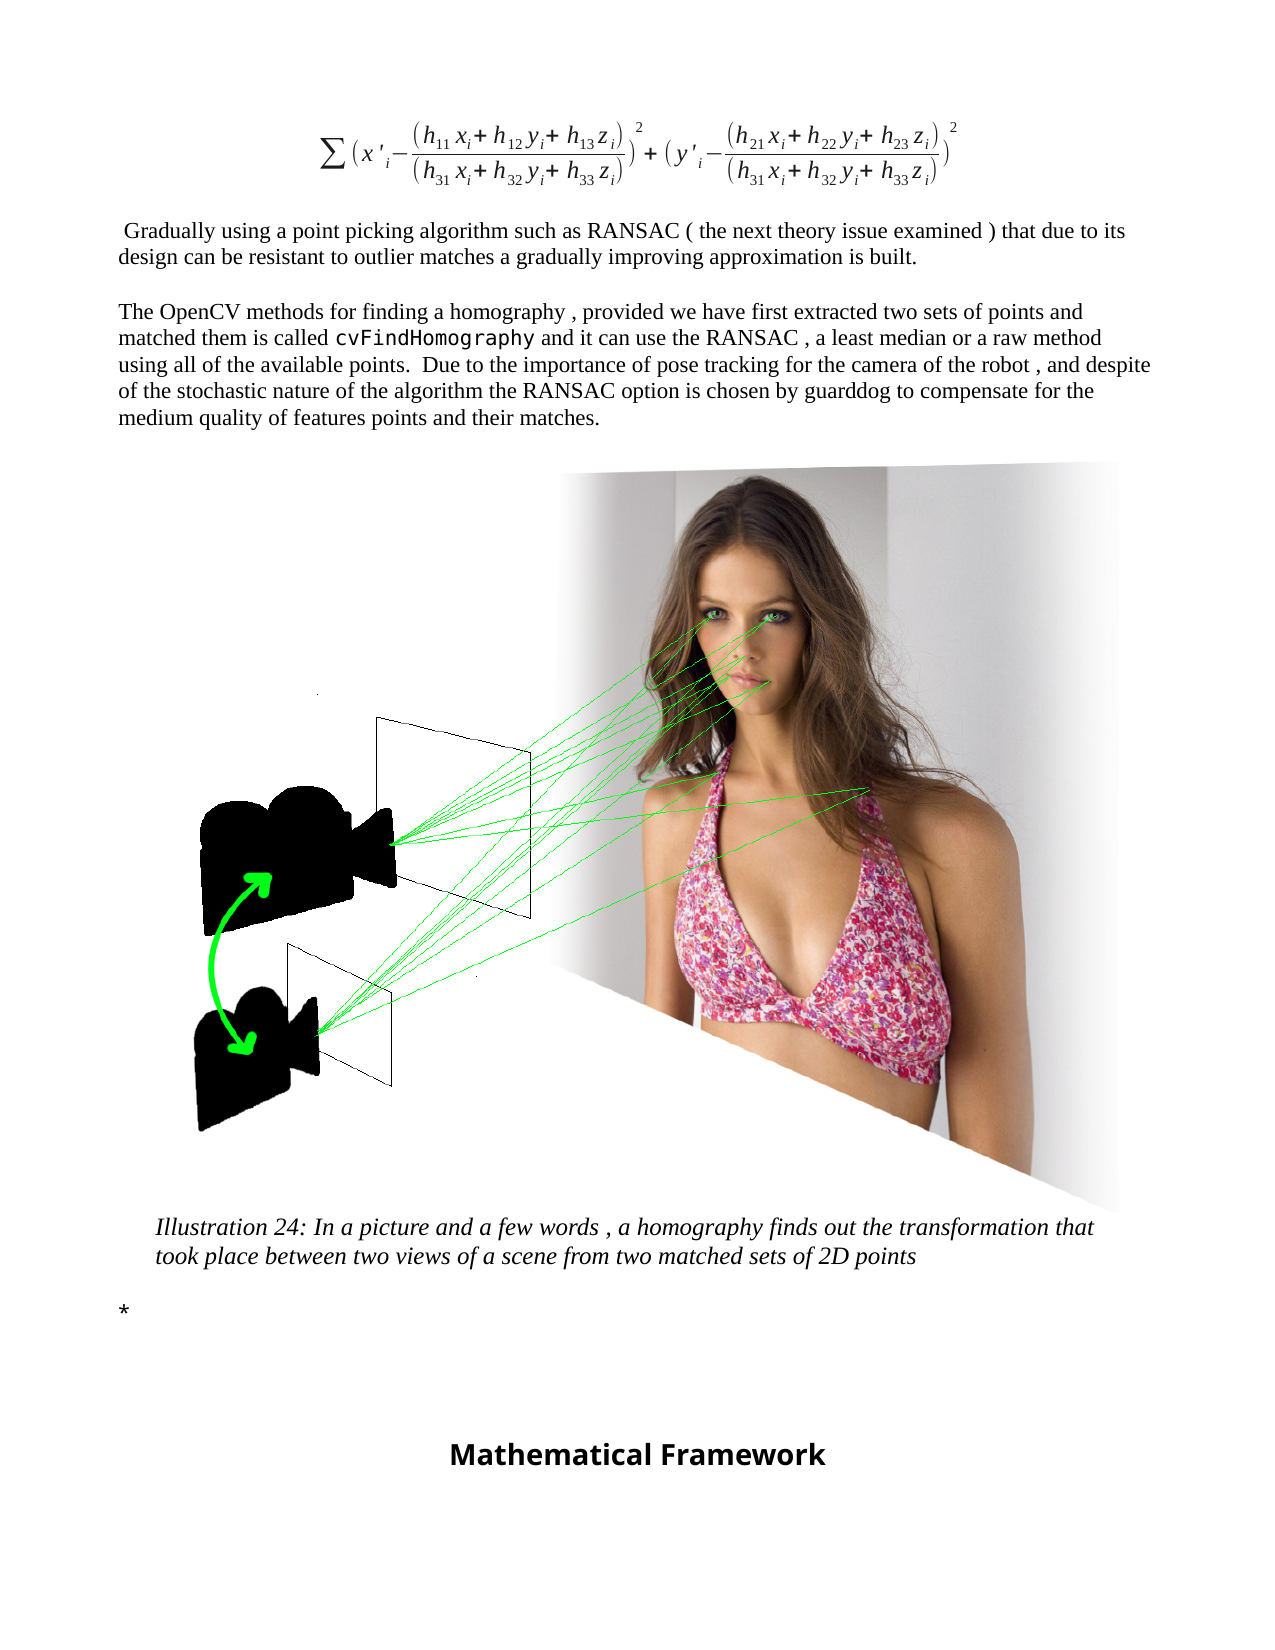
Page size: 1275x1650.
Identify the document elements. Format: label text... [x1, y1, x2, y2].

picture [155, 458, 1120, 1213]
text Illustration 24: In a picture and a few words , a homography finds out the transformation that took place between two views of a scene from two matched sets of 2D points [155, 1213, 1120, 1270]
text The OpenCV methods for finding a homography , provided we have first extracted two sets of points and matched them is called cvFindHomography and it can use the RANSAC , a least median or a raw method using all of the available points. Due to the importance of pose tracking for the camera of the robot , and despite of the stochastic nature of the algorithm the RANSAC option is chosen by guarddog to compensate for the medium quality of features points and their matches. [118, 298, 1157, 430]
text Gradually using a point picking algorithm such as RANSAC ( the next theory issue examined ) that due to its design can be resistant to outlier matches a gradually improving approximation is built. [118, 217, 1157, 270]
text Mathematical Framework [118, 1434, 1157, 1474]
text * [118, 1298, 1157, 1327]
